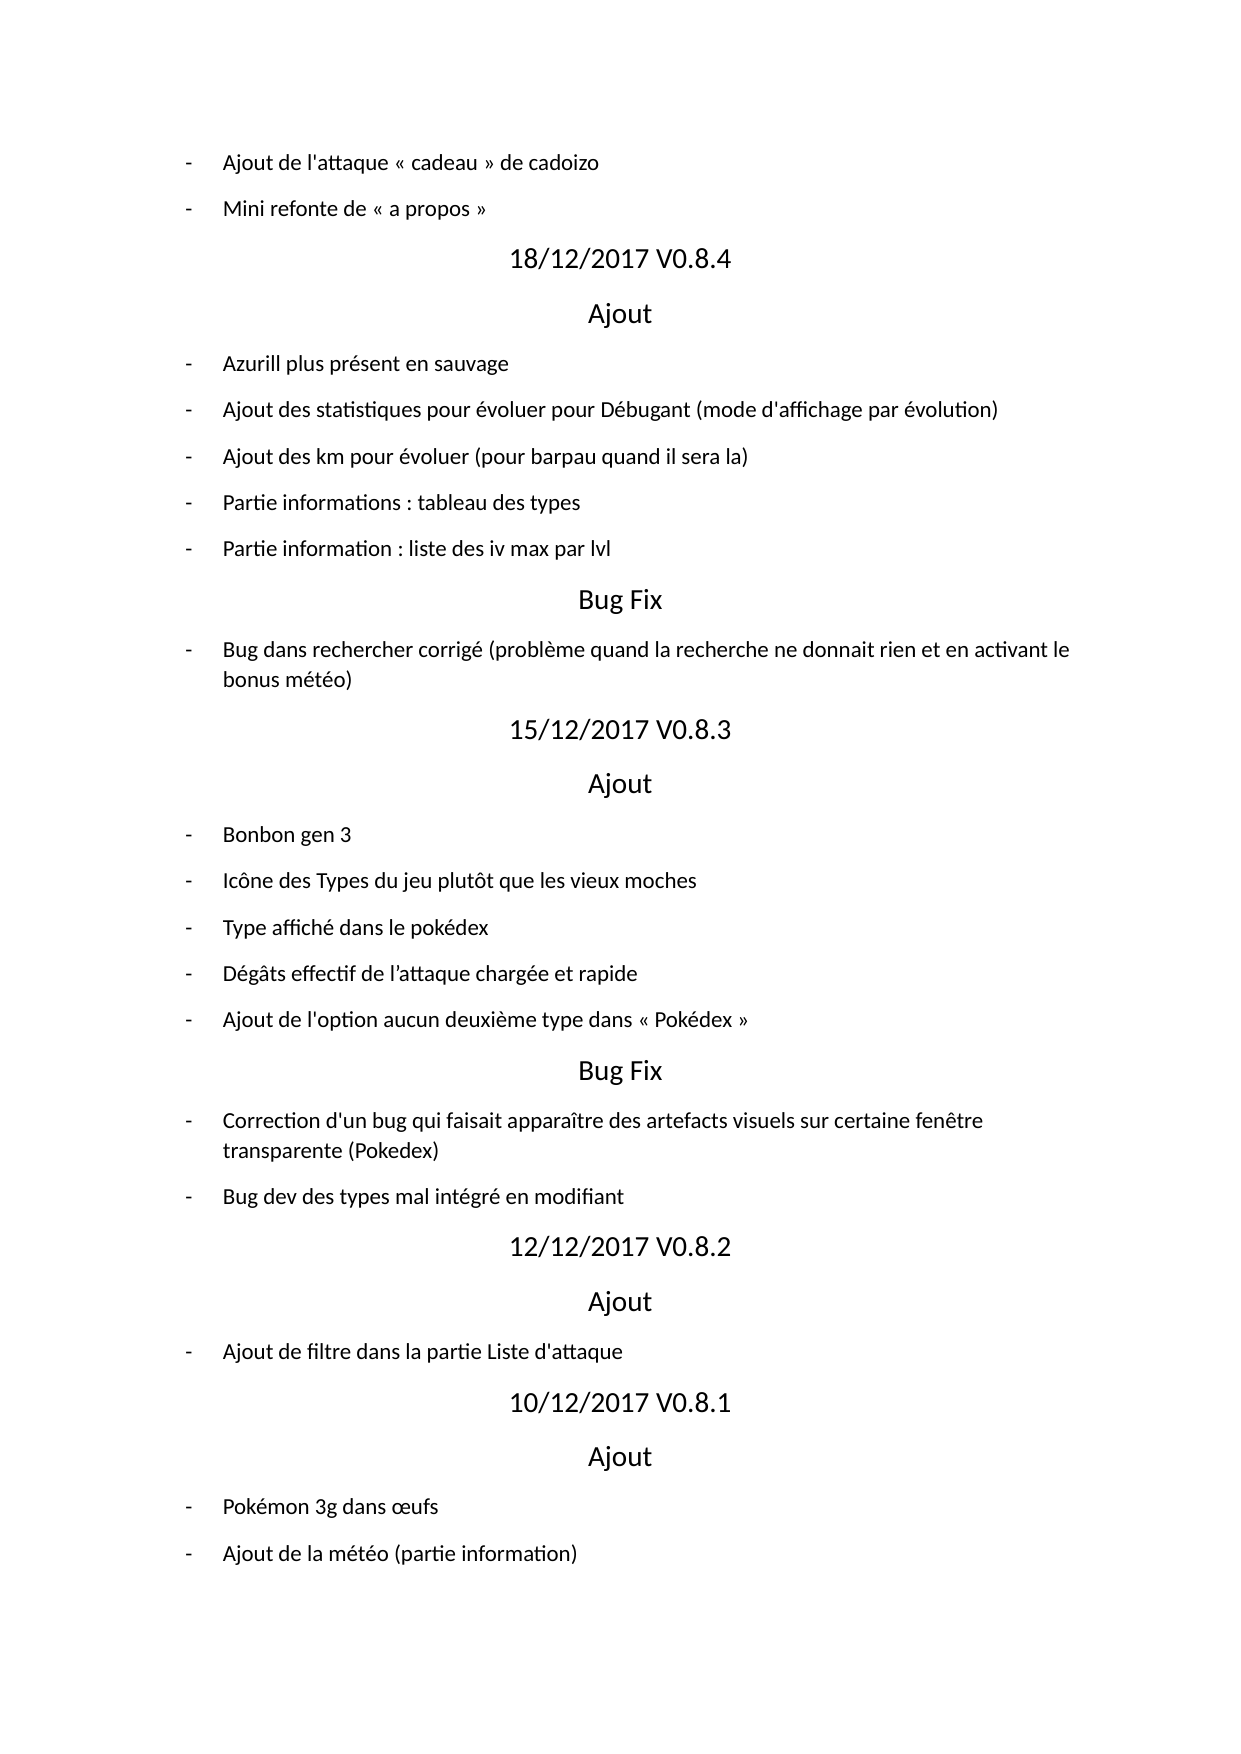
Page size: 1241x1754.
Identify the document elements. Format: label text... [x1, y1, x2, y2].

text 10/12/2017 V0.8.1 [148, 1384, 1093, 1419]
list Mini refonte de « a propos » [185, 194, 1093, 222]
list Ajout des statistiques pour évoluer pour Débugant (mode d'affichage par évolution) [185, 395, 1093, 423]
list Correction d'un bug qui faisait apparaître des artefacts visuels sur certaine fenêtre transparente (Pokedex) [185, 1106, 1093, 1164]
text 15/12/2017 V0.8.3 [148, 711, 1093, 747]
list Ajout de la météo (partie information) [185, 1539, 1093, 1567]
text 18/12/2017 V0.8.4 [148, 240, 1093, 276]
list Dégâts effectif de l’attaque chargée et rapide [185, 959, 1093, 987]
list Bonbon gen 3 [185, 820, 1093, 848]
text Ajout [148, 766, 1093, 801]
list Icône des Types du jeu plutôt que les vieux moches [185, 866, 1093, 894]
text Ajout [148, 1283, 1093, 1318]
list Azurill plus présent en sauvage [185, 349, 1093, 377]
text Ajout [148, 1438, 1093, 1474]
list Partie informations : tableau des types [185, 488, 1093, 516]
text Bug Fix [148, 1052, 1093, 1087]
list Ajout des km pour évoluer (pour barpau quand il sera la) [185, 442, 1093, 470]
list Bug dans rechercher corrigé (problème quand la recherche ne donnait rien et en activant le bonus météo) [185, 635, 1093, 693]
list Type affiché dans le pokédex [185, 913, 1093, 941]
list Pokémon 3g dans œufs [185, 1492, 1093, 1520]
text Ajout [148, 295, 1093, 330]
list Bug dev des types mal intégré en modifiant [185, 1182, 1093, 1210]
list Bug Fix [148, 581, 1093, 616]
list Ajout de l'attaque « cadeau » de cadoizo [185, 148, 1093, 176]
list Ajout de filtre dans la partie Liste d'attaque [185, 1337, 1093, 1365]
list Partie information : liste des iv max par lvl [185, 534, 1093, 562]
text 12/12/2017 V0.8.2 [148, 1228, 1093, 1264]
list Ajout de l'option aucun deuxième type dans « Pokédex » [185, 1005, 1093, 1033]
